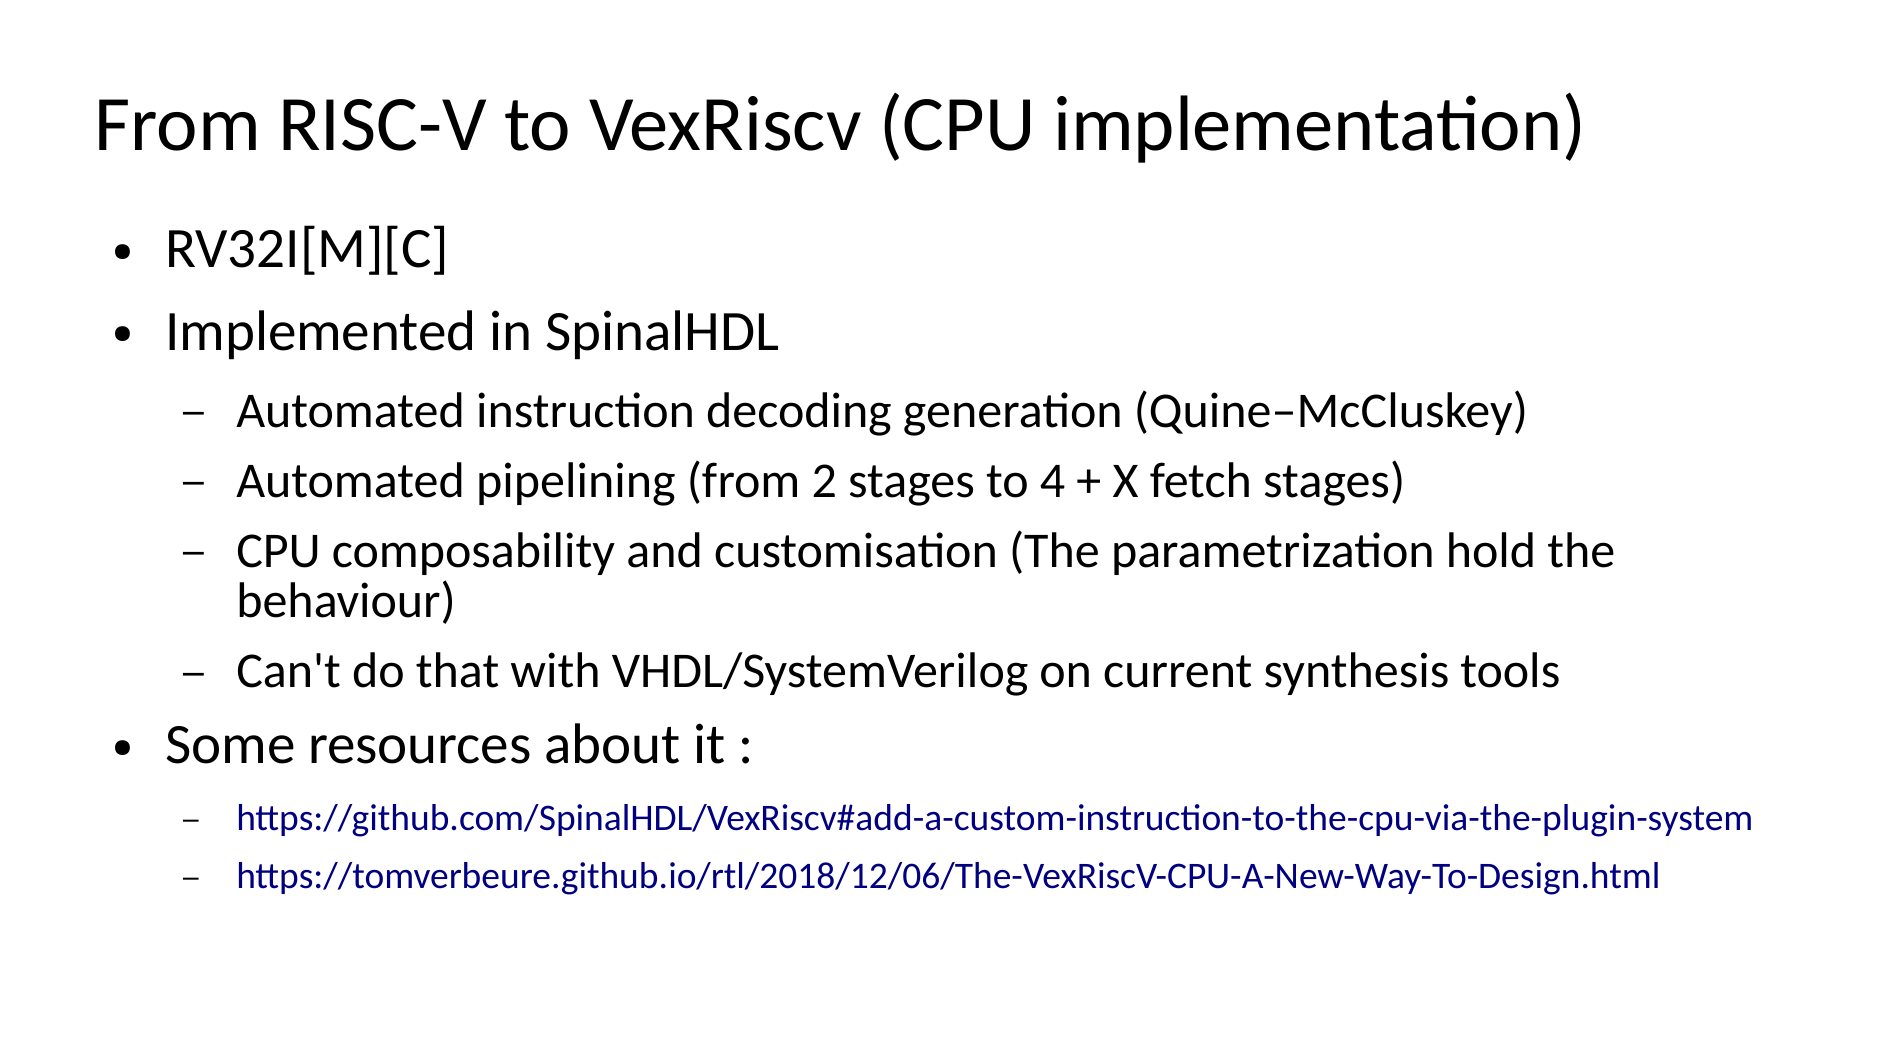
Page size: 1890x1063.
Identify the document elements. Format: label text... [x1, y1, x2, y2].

title From RISC-V to VexRiscv (CPU implementation) [94, 42, 1796, 220]
list RV32I[M][C] Implemented in SpinalHDL Automated instruction decoding generation (Quine–McCluskey) Automated pipelining (from 2 stages to 4 + X fetch stages) CPU composability and customisation (The parametrization hold the behaviour) Can't do that with VHDL/SystemVerilog on current synthesis tools Some resources about it : https://github.com/SpinalHDL/VexRiscv#add-a-custom-instruction-to-the-cpu-via-the-plugin-system https://tomverbeure.github.io/rtl/2018/12/06/The-VexRiscV-CPU-A-New-Way-To-Design.html [94, 225, 1843, 1063]
